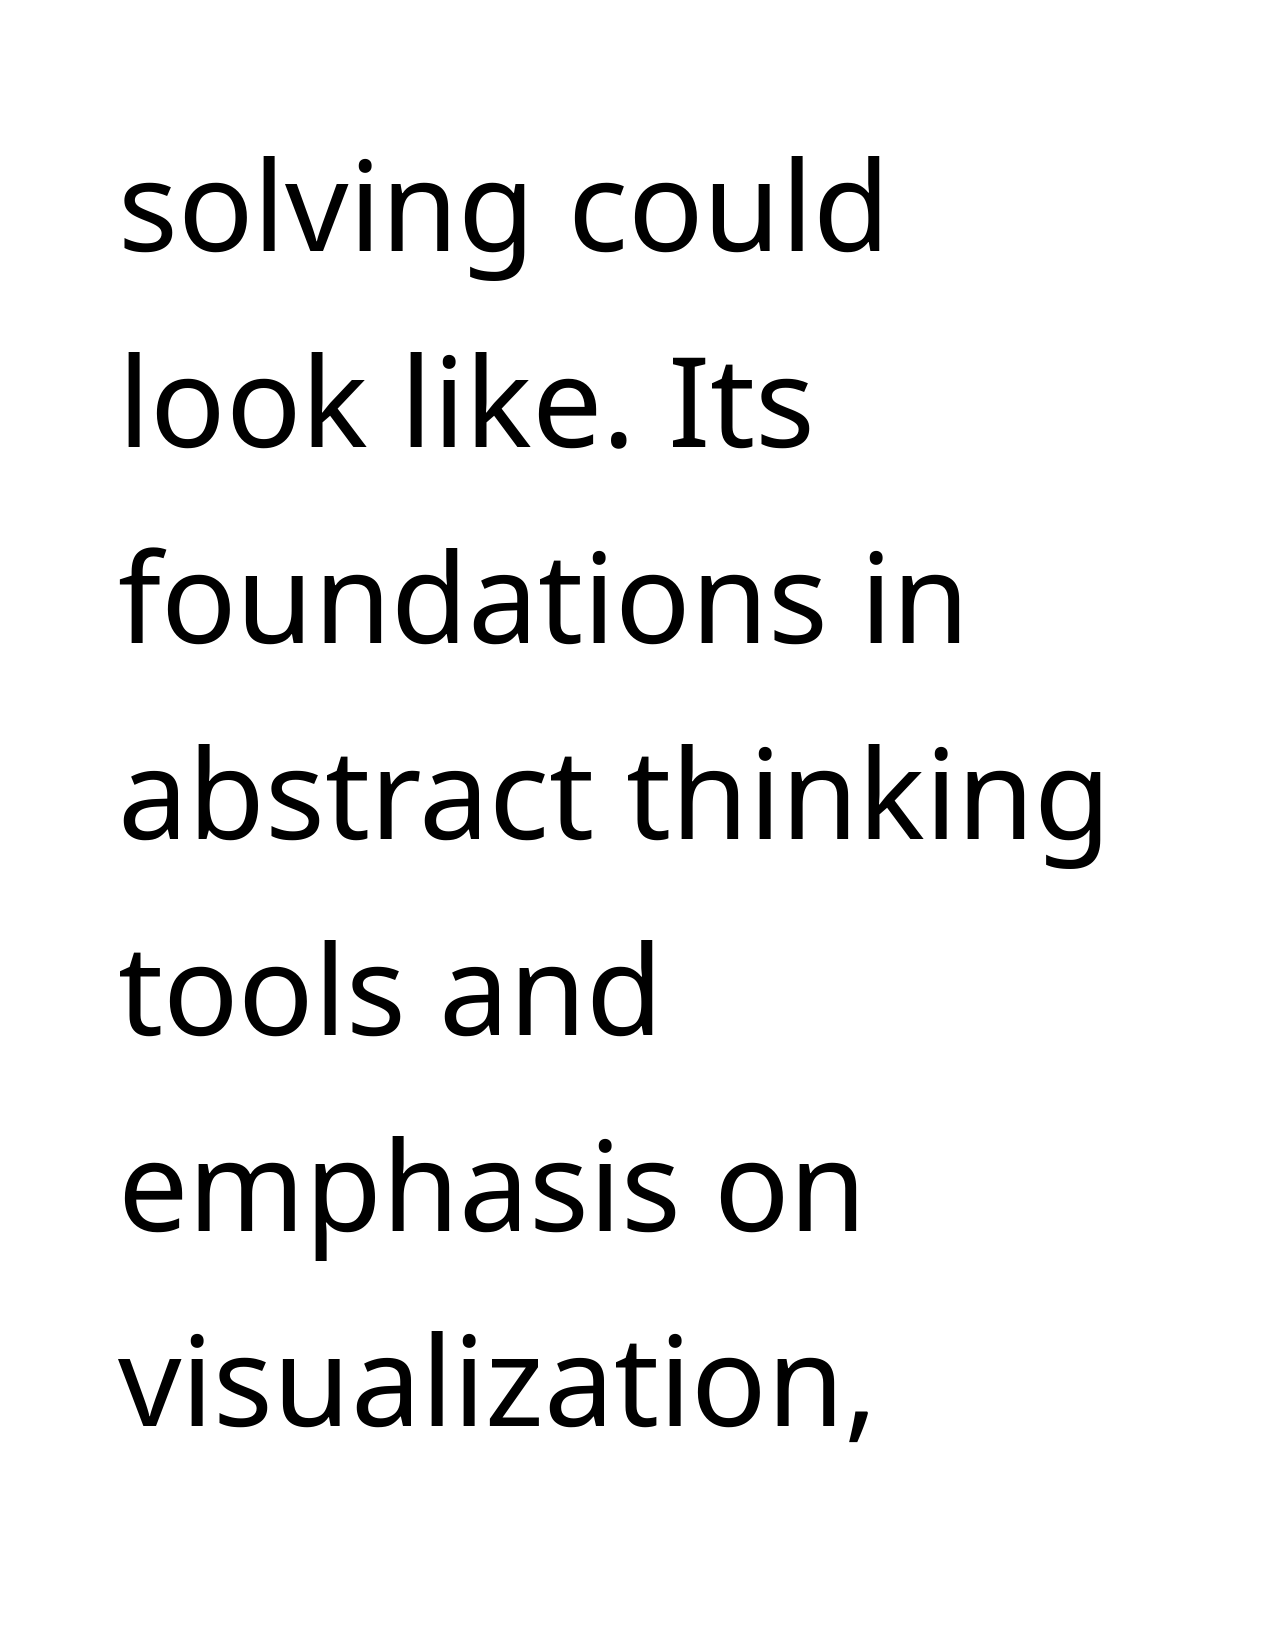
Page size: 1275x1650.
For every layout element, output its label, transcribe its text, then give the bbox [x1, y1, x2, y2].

text solving could look like. Its foundations in abstract thinking tools and emphasis on visualization, [118, 118, 1157, 1463]
